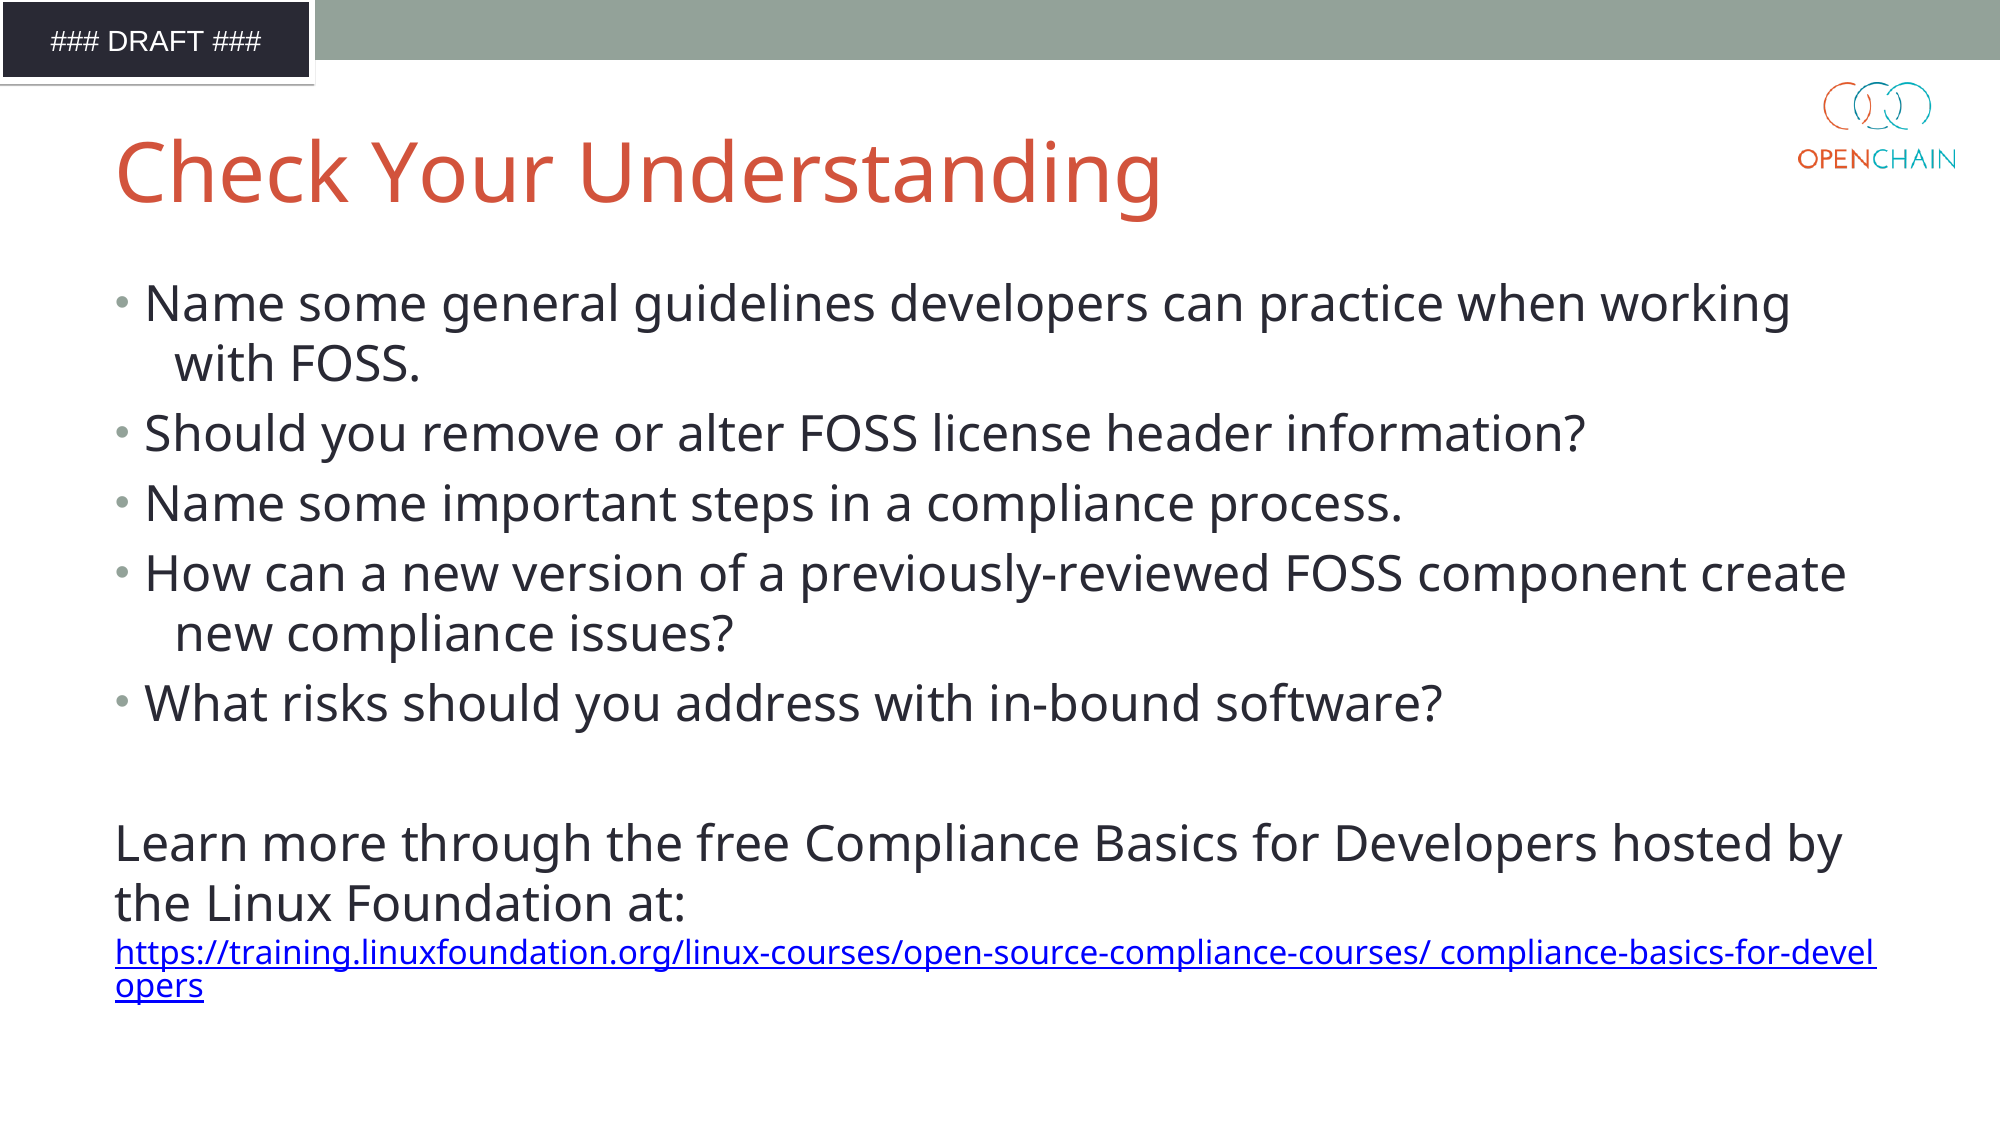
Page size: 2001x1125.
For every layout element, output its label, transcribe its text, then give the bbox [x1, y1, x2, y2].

list Name some general guidelines developers can practice when working with FOSS. Should you remove or alter FOSS license header information? Name some important steps in a compliance process. How can a new version of a previously-reviewed FOSS component create new compliance issues? What risks should you address with in-bound software? Learn more through the free Compliance Basics for Developers hosted by the Linux Foundation at: https://training.linuxfoundation.org/linux-courses/open-source-compliance-courses/ compliance-basics-for-developers [99, 263, 1900, 1064]
title Check Your Understanding [99, 87, 1900, 251]
